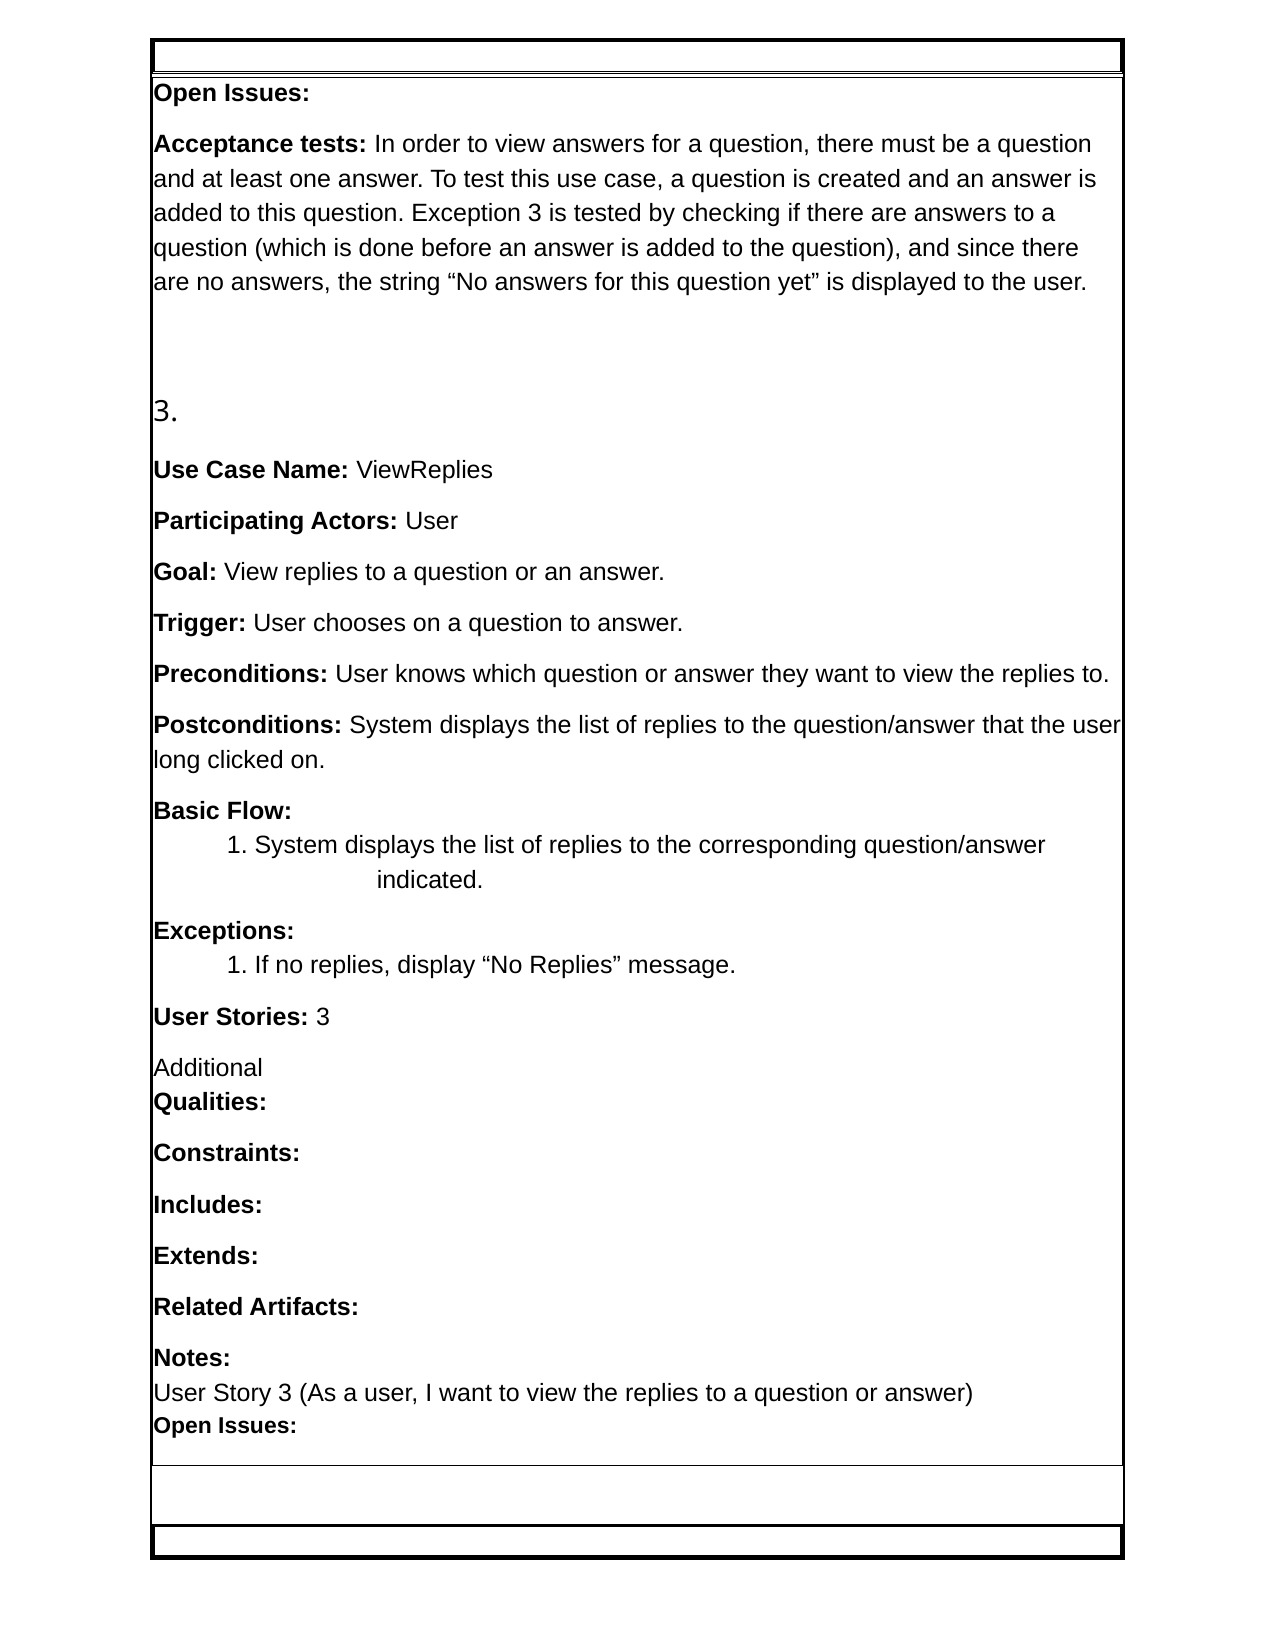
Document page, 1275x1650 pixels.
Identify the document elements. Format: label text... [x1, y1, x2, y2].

subtitle 3. [153, 389, 1122, 430]
text Open Issues: [153, 1410, 1122, 1438]
text Goal: View replies to a question or an answer. [153, 555, 1122, 586]
text Extends: [153, 1239, 1122, 1269]
text Participating Actors: User [153, 504, 1122, 534]
text Acceptance tests: In order to view answers for a question, there must be a question and at least one answer. To test this use case, a question is created and an answer is added to this question. Exception 3 is tested by checking if there are answers to a question (which is done before an answer is added to the question), and since there are no answers, the string “No answers for this question yet” is displayed to the user. [153, 128, 1122, 296]
text User Stories: 3 [153, 1000, 1122, 1030]
text Related Artifacts: [153, 1290, 1122, 1321]
text Preconditions: User knows which question or answer they want to view the replies to. [153, 658, 1122, 688]
text Use Case Name: ViewReplies [153, 453, 1122, 483]
text Open Issues: [153, 78, 1122, 107]
text Exceptions: 1. If no replies, display “No Replies” message. [153, 914, 1122, 979]
text Basic Flow: 1. System displays the list of replies to the corresponding question/answer indicated. [153, 794, 1122, 894]
text Postconditions: System displays the list of replies to the question/answer that the user long clicked on. [153, 709, 1122, 773]
text Trigger: User chooses on a question to answer. [153, 606, 1122, 637]
text Includes: [153, 1188, 1122, 1218]
text Additional Qualities: [153, 1051, 1122, 1116]
text Constraints: [153, 1137, 1122, 1167]
text Notes: User Story 3 (As a user, I want to view the replies to a question or answer) [153, 1341, 1122, 1406]
